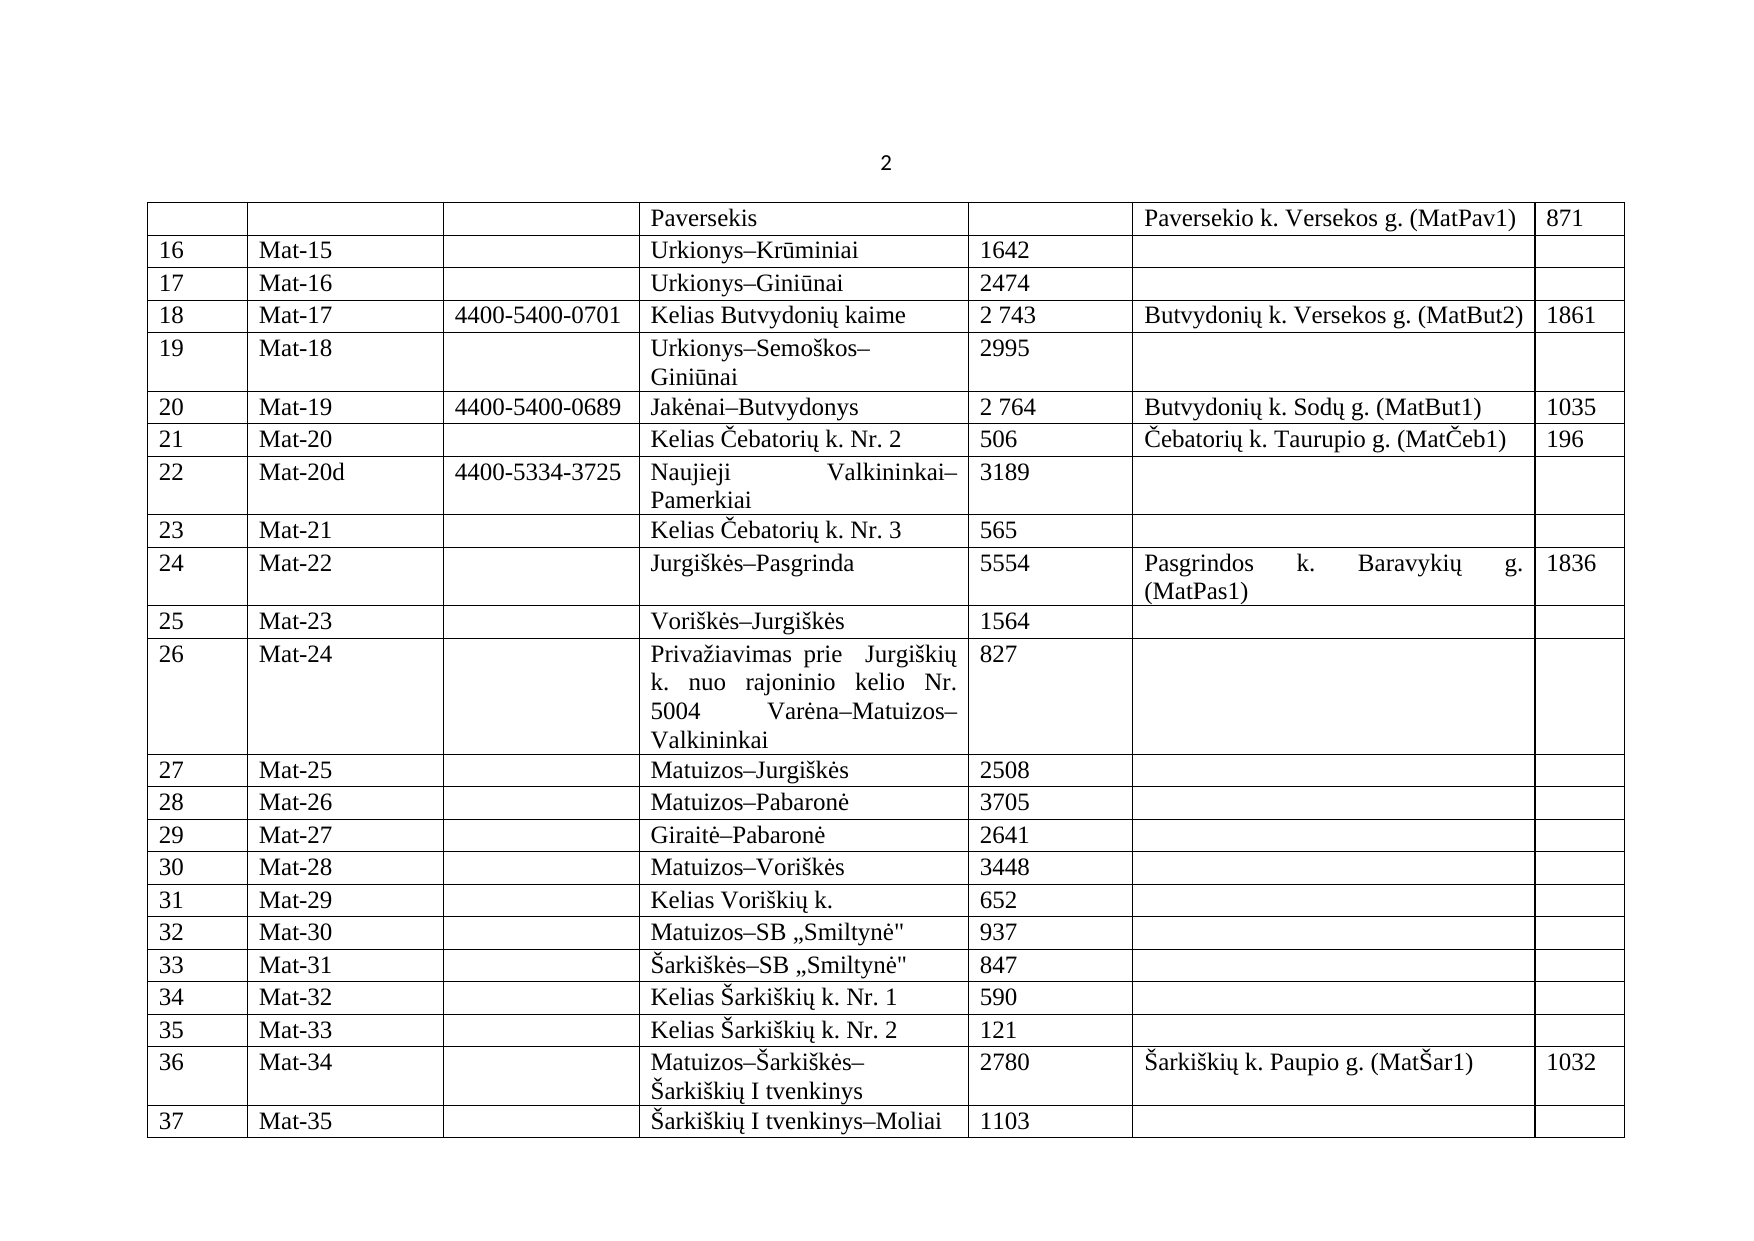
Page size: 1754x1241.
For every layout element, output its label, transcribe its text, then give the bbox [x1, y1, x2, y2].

table_cell [1133, 236, 1534, 267]
table_cell 17 [148, 268, 247, 299]
table_cell Jakėnai–Butvydonys [640, 392, 968, 423]
table_cell [1133, 755, 1534, 786]
table_cell 29 [148, 820, 247, 851]
table_cell [444, 852, 639, 884]
table_cell [1133, 1106, 1534, 1137]
table_cell [444, 885, 639, 916]
table_cell [1536, 787, 1624, 819]
table_cell [1536, 917, 1624, 949]
table_cell [444, 639, 639, 754]
table_cell [1133, 268, 1534, 299]
table_cell [444, 333, 639, 391]
table_cell Kelias Čebatorių k. Nr. 2 [640, 424, 968, 456]
table_cell [969, 203, 1132, 234]
table_cell 3189 [969, 457, 1132, 514]
table_cell Mat-33 [248, 1015, 443, 1046]
table_cell [1536, 820, 1624, 851]
table_cell Urkionys–Krūminiai [640, 236, 968, 267]
table_cell Mat-24 [248, 639, 443, 754]
table_cell 31 [148, 885, 247, 916]
table_cell Jurgiškės–Pasgrinda [640, 548, 968, 605]
table_cell Šarkiškių I tvenkinys–Moliai [640, 1106, 968, 1137]
table_cell 5554 [969, 548, 1132, 605]
table_cell 4400-5400-0701 [444, 301, 639, 332]
table_cell [444, 1047, 639, 1105]
table_cell Mat-19 [248, 392, 443, 423]
table_cell Šarkiškių k. Paupio g. (MatŠar1) [1133, 1047, 1534, 1105]
table_cell Urkionys–Semoškos–Giniūnai [640, 333, 968, 391]
table_cell 35 [148, 1015, 247, 1046]
table_cell Mat-17 [248, 301, 443, 332]
table_cell [1536, 1106, 1624, 1137]
table_cell 33 [148, 950, 247, 981]
table_cell [444, 1106, 639, 1137]
table_cell Butvydonių k. Versekos g. (MatBut2) [1133, 301, 1534, 332]
table_cell Mat-31 [248, 950, 443, 981]
table_cell [1536, 333, 1624, 391]
table_cell [444, 820, 639, 851]
table_cell [444, 1015, 639, 1046]
table_cell Mat-16 [248, 268, 443, 299]
table_cell 652 [969, 885, 1132, 916]
table_cell Kelias Čebatorių k. Nr. 3 [640, 515, 968, 547]
table_cell Mat-20 [248, 424, 443, 456]
table_cell [444, 548, 639, 605]
table_cell 1035 [1536, 392, 1624, 423]
table_cell [1536, 236, 1624, 267]
table_cell [444, 236, 639, 267]
table_cell [1133, 515, 1534, 547]
table_cell [444, 268, 639, 299]
table_cell 506 [969, 424, 1132, 456]
table_cell Privažiavimas prie Jurgiškių k. nuo rajoninio kelio Nr. 5004 Varėna–Matuizos–Valkininkai [640, 639, 968, 754]
table_cell 2 764 [969, 392, 1132, 423]
table_cell Mat-20d [248, 457, 443, 514]
table_cell 24 [148, 548, 247, 605]
table_cell [1133, 333, 1534, 391]
table_cell Mat-26 [248, 787, 443, 819]
table_cell 23 [148, 515, 247, 547]
table_cell Čebatorių k. Taurupio g. (MatČeb1) [1133, 424, 1534, 456]
table_cell [1133, 457, 1534, 514]
table_cell 37 [148, 1106, 247, 1137]
table_cell 19 [148, 333, 247, 391]
table_cell 565 [969, 515, 1132, 547]
table_cell 1564 [969, 606, 1132, 638]
table_cell Mat-21 [248, 515, 443, 547]
table_cell 28 [148, 787, 247, 819]
table_cell Kelias Šarkiškių k. Nr. 2 [640, 1015, 968, 1046]
table_cell [444, 917, 639, 949]
table_cell [248, 203, 443, 234]
table_cell [1133, 852, 1534, 884]
table_cell Paversekio k. Versekos g. (MatPav1) [1133, 203, 1534, 234]
table_cell 2641 [969, 820, 1132, 851]
table_cell Mat-28 [248, 852, 443, 884]
table_cell [1536, 515, 1624, 547]
table_cell 1032 [1536, 1047, 1624, 1105]
table_cell [444, 755, 639, 786]
table_cell 590 [969, 982, 1132, 1014]
table_cell 25 [148, 606, 247, 638]
table_cell 22 [148, 457, 247, 514]
table_cell Voriškės–Jurgiškės [640, 606, 968, 638]
table_cell [148, 203, 247, 234]
table_cell Naujieji Valkininkai–Pamerkiai [640, 457, 968, 514]
table_cell 3705 [969, 787, 1132, 819]
table_cell [444, 950, 639, 981]
table_cell Šarkiškės–SB „Smiltynė" [640, 950, 968, 981]
table_cell Kelias Voriškių k. [640, 885, 968, 916]
table_cell Mat-29 [248, 885, 443, 916]
table_cell [1536, 1015, 1624, 1046]
table_cell [1536, 606, 1624, 638]
table_cell Paversekis [640, 203, 968, 234]
table_cell 196 [1536, 424, 1624, 456]
table_cell Urkionys–Giniūnai [640, 268, 968, 299]
table_cell 2474 [969, 268, 1132, 299]
table_cell [1133, 639, 1534, 754]
table_cell [444, 982, 639, 1014]
table_cell 30 [148, 852, 247, 884]
table_cell Matuizos–Šarkiškės–Šarkiškių I tvenkinys [640, 1047, 968, 1105]
table_cell 1103 [969, 1106, 1132, 1137]
table_cell Matuizos–Voriškės [640, 852, 968, 884]
table_cell [1536, 268, 1624, 299]
table_cell 2 743 [969, 301, 1132, 332]
table_cell [1536, 639, 1624, 754]
table_cell Mat-18 [248, 333, 443, 391]
table_cell [444, 515, 639, 547]
table_cell [444, 203, 639, 234]
table_cell [1536, 852, 1624, 884]
table_cell 27 [148, 755, 247, 786]
table_cell [1536, 457, 1624, 514]
table_cell [1133, 982, 1534, 1014]
table_cell Matuizos–SB „Smiltynė" [640, 917, 968, 949]
table_cell 18 [148, 301, 247, 332]
table_cell [1133, 885, 1534, 916]
table_cell [1133, 787, 1534, 819]
table_cell 937 [969, 917, 1132, 949]
table_cell 121 [969, 1015, 1132, 1046]
table_cell [1536, 950, 1624, 981]
table_cell [444, 606, 639, 638]
table_cell 871 [1536, 203, 1624, 234]
table_cell Matuizos–Jurgiškės [640, 755, 968, 786]
table_cell 2995 [969, 333, 1132, 391]
table_cell Mat-27 [248, 820, 443, 851]
table_cell Mat-35 [248, 1106, 443, 1137]
table_cell [1536, 982, 1624, 1014]
table_cell Mat-32 [248, 982, 443, 1014]
table_cell 4400-5400-0689 [444, 392, 639, 423]
table_cell Matuizos–Pabaronė [640, 787, 968, 819]
table_cell Mat-22 [248, 548, 443, 605]
table_cell 2780 [969, 1047, 1132, 1105]
table_cell [1133, 1015, 1534, 1046]
table_cell 3448 [969, 852, 1132, 884]
table_cell 1836 [1536, 548, 1624, 605]
table_cell [1536, 885, 1624, 916]
table_cell 847 [969, 950, 1132, 981]
table_cell [1133, 917, 1534, 949]
table_cell [1133, 606, 1534, 638]
table_cell [1536, 755, 1624, 786]
table_cell Mat-34 [248, 1047, 443, 1105]
table_cell [1133, 950, 1534, 981]
table_cell 32 [148, 917, 247, 949]
table_cell Mat-23 [248, 606, 443, 638]
table_cell 827 [969, 639, 1132, 754]
table_cell [1133, 820, 1534, 851]
table_cell 2508 [969, 755, 1132, 786]
table_cell Kelias Butvydonių kaime [640, 301, 968, 332]
table_cell 34 [148, 982, 247, 1014]
table_cell 21 [148, 424, 247, 456]
table_cell Pasgrindos k. Baravykių g. (MatPas1) [1133, 548, 1534, 605]
table_cell 26 [148, 639, 247, 754]
table_cell [444, 424, 639, 456]
table_cell 1642 [969, 236, 1132, 267]
table_cell Mat-15 [248, 236, 443, 267]
table_cell 36 [148, 1047, 247, 1105]
table_cell Mat-25 [248, 755, 443, 786]
table_cell 4400-5334-3725 [444, 457, 639, 514]
table_cell 20 [148, 392, 247, 423]
table_cell Giraitė–Pabaronė [640, 820, 968, 851]
table_cell 1861 [1536, 301, 1624, 332]
table_cell [444, 787, 639, 819]
table_cell Kelias Šarkiškių k. Nr. 1 [640, 982, 968, 1014]
table_cell Butvydonių k. Sodų g. (MatBut1) [1133, 392, 1534, 423]
table_cell Mat-30 [248, 917, 443, 949]
table_cell 16 [148, 236, 247, 267]
